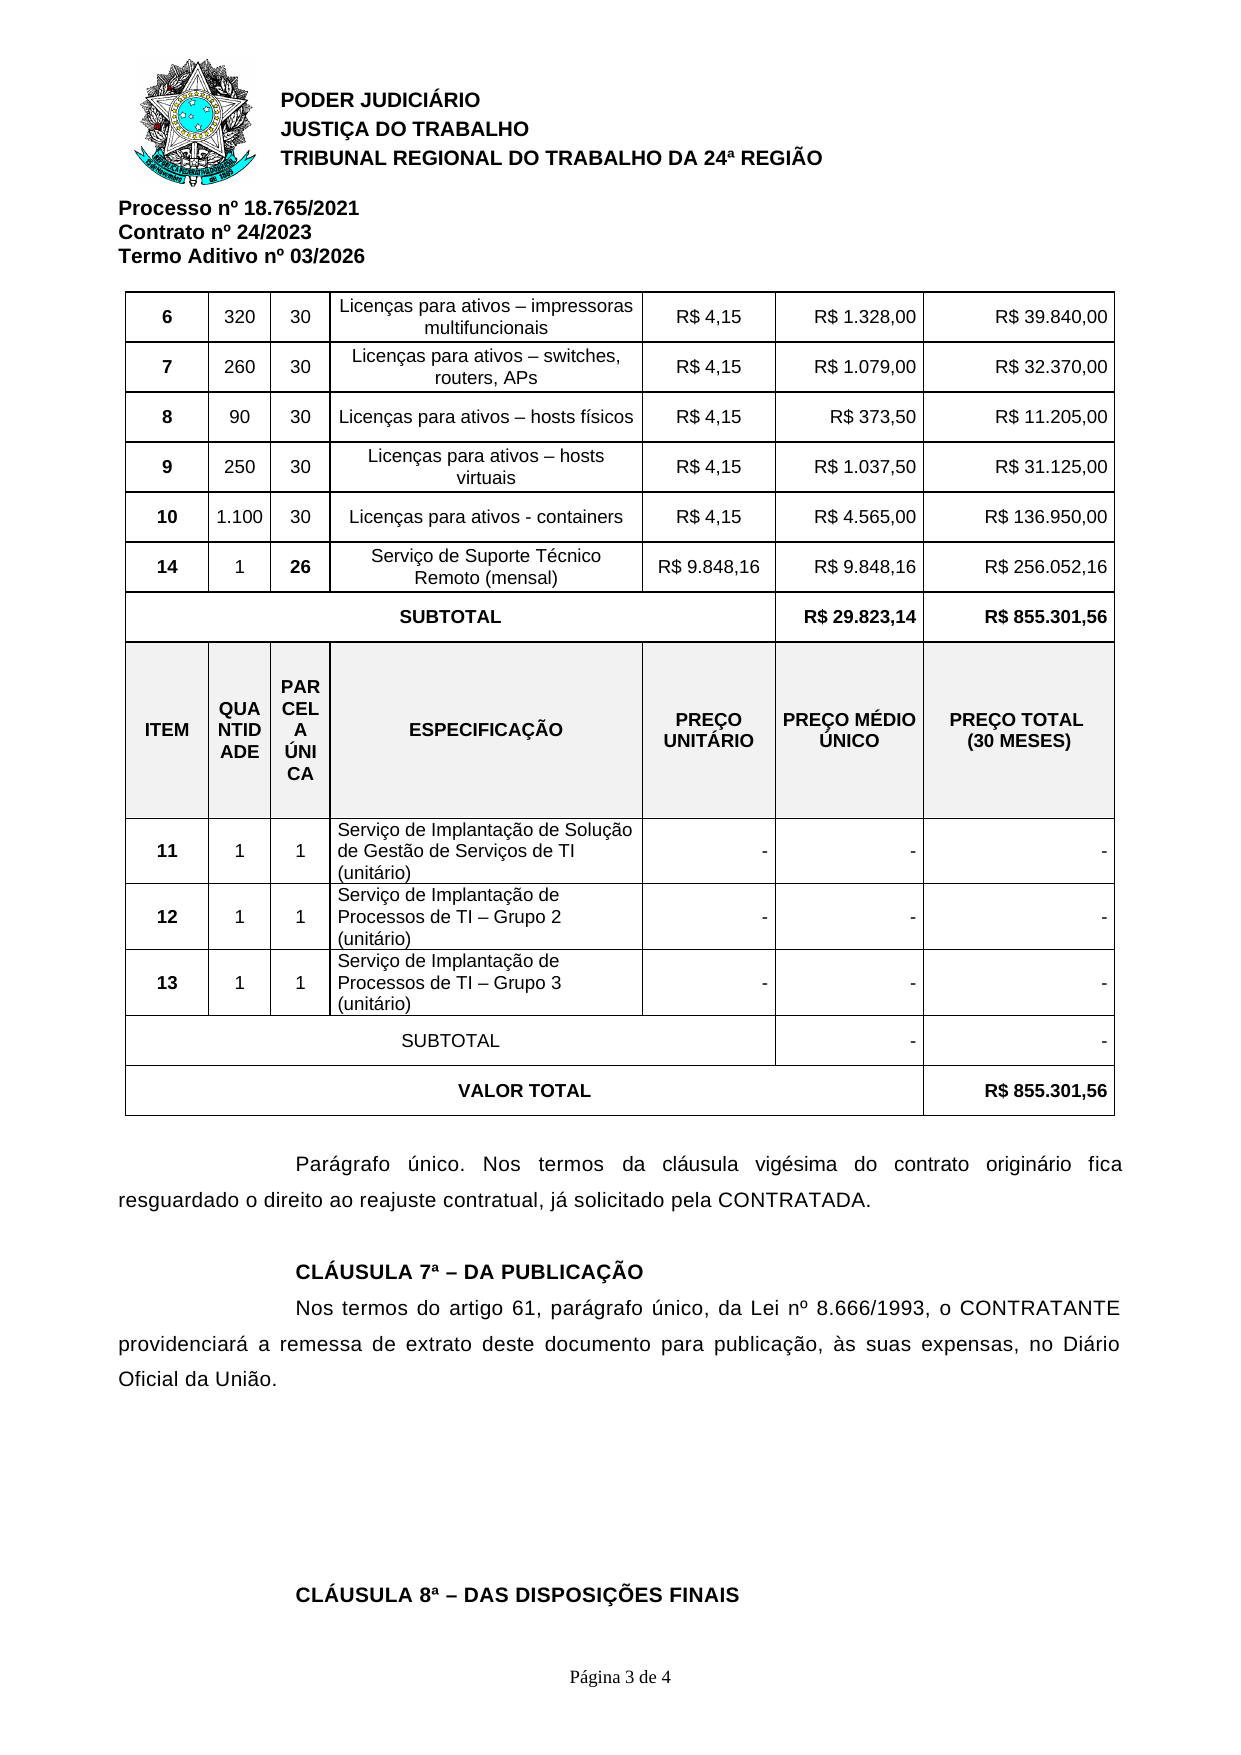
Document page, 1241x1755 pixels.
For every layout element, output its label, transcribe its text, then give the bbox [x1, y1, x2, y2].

table_cell 1 [209, 543, 270, 591]
table_cell 1 [271, 950, 329, 1015]
table_cell 90 [209, 393, 270, 441]
table_cell R$ 1.328,00 [776, 293, 923, 341]
table_cell ESPECIFICAÇÃO [331, 643, 642, 817]
table_cell Serviço de Implantação de Processos de TI – Grupo 2 (unitário) [331, 884, 642, 949]
table_cell SUBTOTAL [126, 1016, 775, 1065]
table_cell 1.100 [209, 493, 270, 541]
table_cell 250 [209, 443, 270, 491]
table_cell Licenças para ativos - containers [331, 493, 642, 541]
table_cell Serviço de Implantação de Solução de Gestão de Serviços de TI (unitário) [331, 819, 642, 883]
table_cell R$ 31.125,00 [924, 443, 1114, 491]
table_cell R$ 29.823,14 [776, 593, 923, 641]
table_cell 30 [271, 493, 329, 541]
table_cell R$ 855.301,56 [924, 593, 1114, 641]
table_cell R$ 32.370,00 [924, 343, 1114, 391]
table_cell - [924, 950, 1114, 1015]
table_cell PREÇO TOTAL (30 MESES) [924, 643, 1114, 817]
table_cell 11 [126, 819, 208, 883]
table_cell Licenças para ativos – switches, routers, APs [331, 343, 642, 391]
table_cell ITEM [126, 643, 208, 817]
table_cell R$ 4,15 [643, 293, 775, 341]
table_cell R$ 4.565,00 [776, 493, 923, 541]
table_cell 320 [209, 293, 270, 341]
table_cell R$ 39.840,00 [924, 293, 1114, 341]
table_cell R$ 256.052,16 [924, 543, 1114, 591]
table_cell 7 [126, 343, 208, 391]
table_cell PREÇO UNITÁRIO [643, 643, 775, 817]
table_cell Licenças para ativos – hosts virtuais [331, 443, 642, 491]
table_cell PREÇO MÉDIO ÚNICO [776, 643, 923, 817]
table_cell Licenças para ativos – impressoras multifuncionais [331, 293, 642, 341]
table_cell R$ 373,50 [776, 393, 923, 441]
table_cell QUANTIDADE [209, 643, 270, 817]
table_cell - [924, 884, 1114, 949]
table_cell - [643, 950, 775, 1015]
table_cell 6 [126, 293, 208, 341]
text Parágrafo único. Nos termos da cláusula vigésima do contrato originário fica resguardado o direito ao reajuste contratual, já solicitado pela CONTRATADA. [118, 1152, 1122, 1212]
table_cell - [776, 1016, 923, 1065]
table_cell R$ 9.848,16 [776, 543, 923, 591]
table_cell - [643, 884, 775, 949]
table_cell 30 [271, 293, 329, 341]
table_cell R$ 855.301,56 [924, 1066, 1114, 1115]
table_cell - [776, 819, 923, 883]
table_cell 14 [126, 543, 208, 591]
table_cell 13 [126, 950, 208, 1015]
table_cell - [643, 819, 775, 883]
table_cell 30 [271, 443, 329, 491]
table_cell R$ 1.079,00 [776, 343, 923, 391]
table_cell 1 [271, 819, 329, 883]
table_cell R$ 11.205,00 [924, 393, 1114, 441]
table_cell R$ 4,15 [643, 493, 775, 541]
table_cell Serviço de Suporte Técnico Remoto (mensal) [331, 543, 642, 591]
table_cell PARCELA ÚNICA [271, 643, 329, 817]
table_cell VALOR TOTAL [126, 1066, 923, 1115]
table_cell R$ 4,15 [643, 393, 775, 441]
table_cell 30 [271, 393, 329, 441]
table_cell R$ 136.950,00 [924, 493, 1114, 541]
table_cell 1 [271, 884, 329, 949]
table_cell 1 [209, 884, 270, 949]
table_cell - [924, 1016, 1114, 1065]
table_cell 8 [126, 393, 208, 441]
table_cell R$ 4,15 [643, 443, 775, 491]
table_cell R$ 9.848,16 [643, 543, 775, 591]
table_cell 30 [271, 343, 329, 391]
table_cell 10 [126, 493, 208, 541]
table_cell Serviço de Implantação de Processos de TI – Grupo 3 (unitário) [331, 950, 642, 1015]
table_cell R$ 4,15 [643, 343, 775, 391]
table_cell 260 [209, 343, 270, 391]
table_cell 12 [126, 884, 208, 949]
table_cell R$ 1.037,50 [776, 443, 923, 491]
table_cell Licenças para ativos – hosts físicos [331, 393, 642, 441]
table_cell 9 [126, 443, 208, 491]
table_cell SUBTOTAL [126, 593, 775, 641]
table_cell - [776, 950, 923, 1015]
table_cell - [924, 819, 1114, 883]
text CLÁUSULA 8ª – DAS DISPOSIÇÕES FINAIS [118, 1583, 1122, 1607]
text Nos termos do artigo 61, parágrafo único, da Lei nº 8.666/1993, o CONTRATANTE providenciará a remessa de extrato deste documento para publicação, às suas expensas, no Diário Oficial da União. [118, 1295, 1122, 1391]
table_cell 1 [209, 819, 270, 883]
table_cell 26 [271, 543, 329, 591]
table_cell - [776, 884, 923, 949]
text CLÁUSULA 7ª – DA PUBLICAÇÃO [118, 1259, 1122, 1283]
table_cell 1 [209, 950, 270, 1015]
